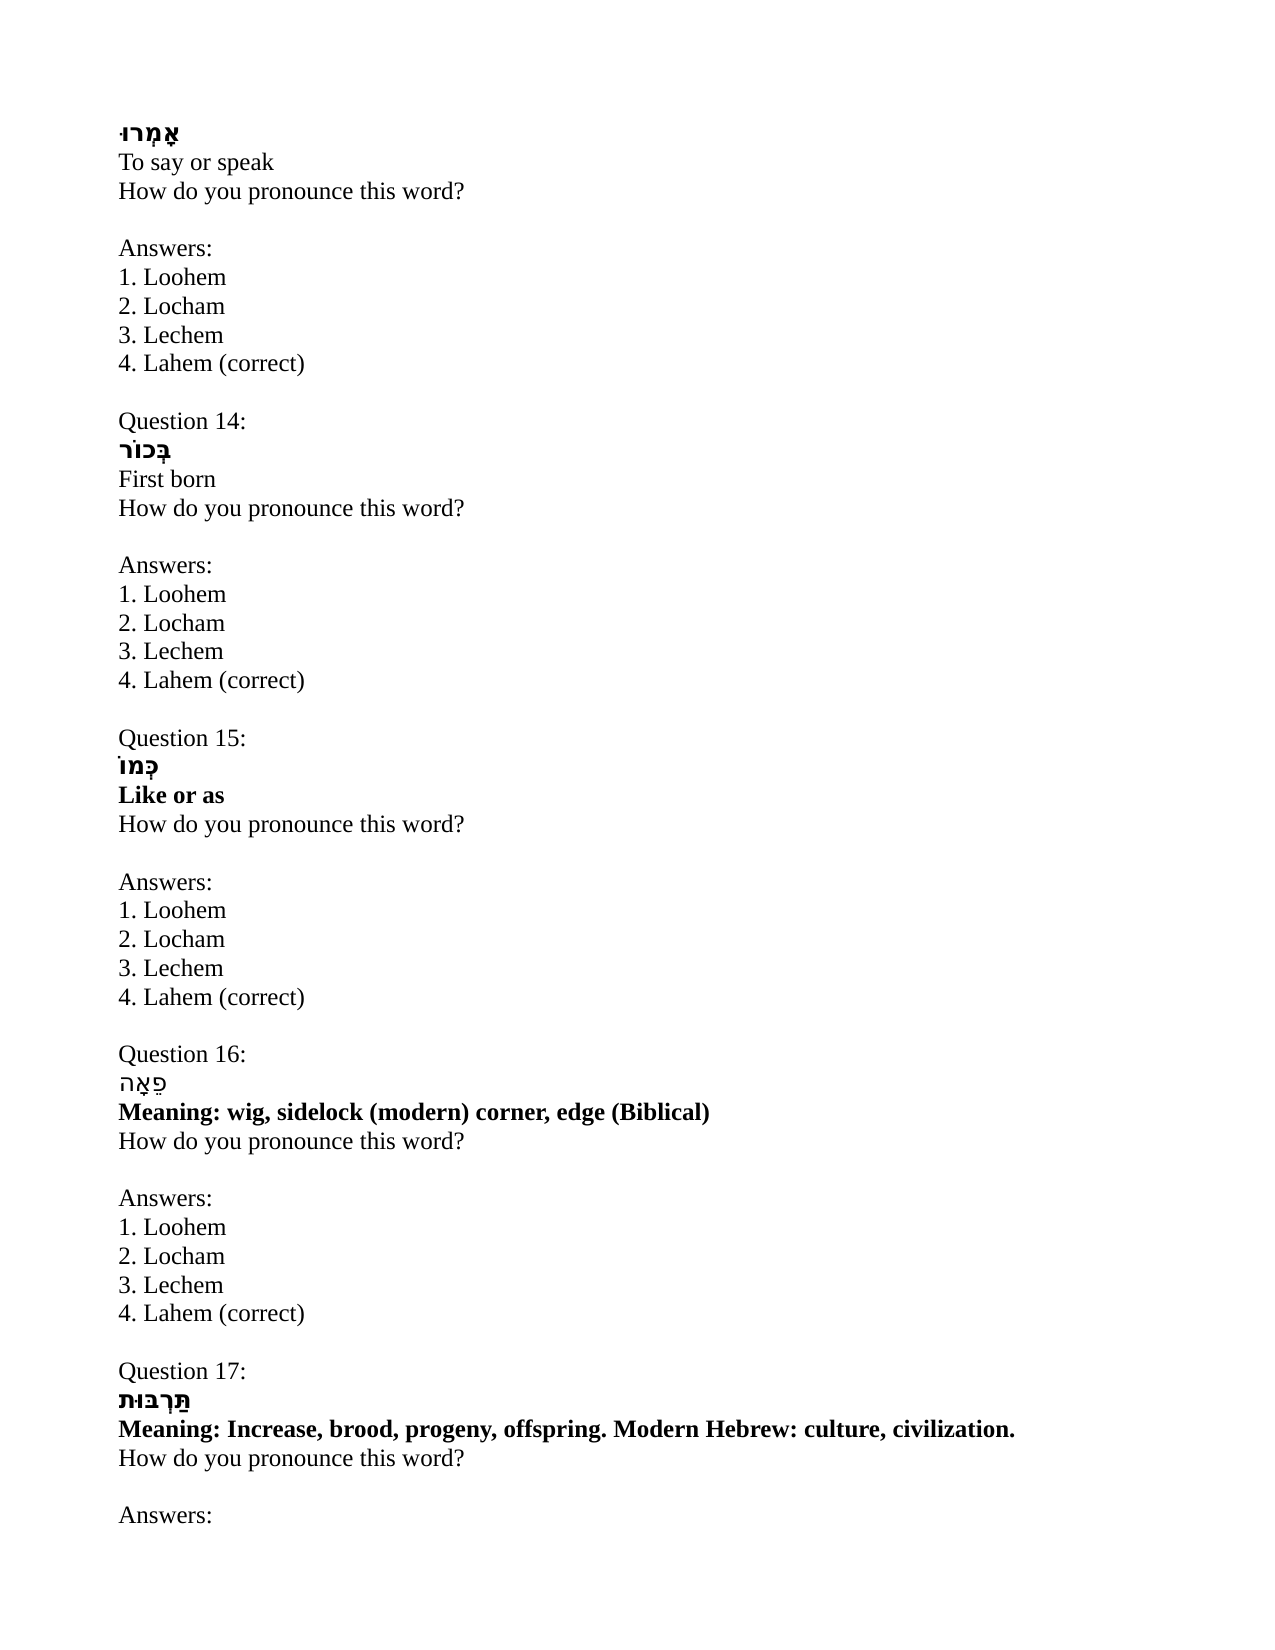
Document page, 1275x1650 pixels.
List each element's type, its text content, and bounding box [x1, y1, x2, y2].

text 4. Lahem (correct) [118, 1298, 1157, 1327]
text Question 16: [118, 1039, 1157, 1068]
text 2. Locham [118, 291, 1157, 320]
text Question 17: [118, 1356, 1157, 1385]
text Meaning: Increase, brood, progeny, offspring. Modern Hebrew: culture, civilization. [118, 1414, 1157, 1443]
text 3. Lechem [118, 953, 1157, 982]
text 4. Lahem (correct) [118, 982, 1157, 1011]
text Answers: [118, 1183, 1157, 1212]
text How do you pronounce this word? [118, 1443, 1157, 1471]
text 2. Locham [118, 608, 1157, 636]
text אָמְרוּ [118, 118, 1157, 147]
text Answers: [118, 1500, 1157, 1529]
text 1. Loohem [118, 896, 1157, 924]
text Answers: [118, 550, 1157, 579]
text Meaning: wig, sidelock (modern) corner, edge (Biblical) [118, 1097, 1157, 1126]
text How do you pronounce this word? [118, 493, 1157, 521]
text 3. Lechem [118, 1270, 1157, 1298]
text Question 15: [118, 723, 1157, 751]
text Question 14: [118, 406, 1157, 435]
text 3. Lechem [118, 636, 1157, 665]
text תַּרְבּוּת [118, 1385, 1157, 1414]
text First born [118, 464, 1157, 493]
text 1. Loohem [118, 262, 1157, 291]
text Answers: [118, 867, 1157, 896]
text 2. Locham [118, 924, 1157, 953]
text How do you pronounce this word? [118, 176, 1157, 205]
text To say or speak [118, 147, 1157, 176]
text 1. Loohem [118, 579, 1157, 608]
text 1. Loohem [118, 1212, 1157, 1241]
text How do you pronounce this word? [118, 1126, 1157, 1155]
text פֵאָה [118, 1068, 1157, 1097]
text 4. Lahem (correct) [118, 665, 1157, 694]
text Like or as [118, 781, 1157, 809]
text 3. Lechem [118, 320, 1157, 348]
text 2. Locham [118, 1241, 1157, 1270]
text How do you pronounce this word? [118, 809, 1157, 838]
text כְּמוֹ [118, 751, 1157, 781]
text 4. Lahem (correct) [118, 348, 1157, 377]
text בְּכוֹר [118, 435, 1157, 464]
text Answers: [118, 233, 1157, 262]
